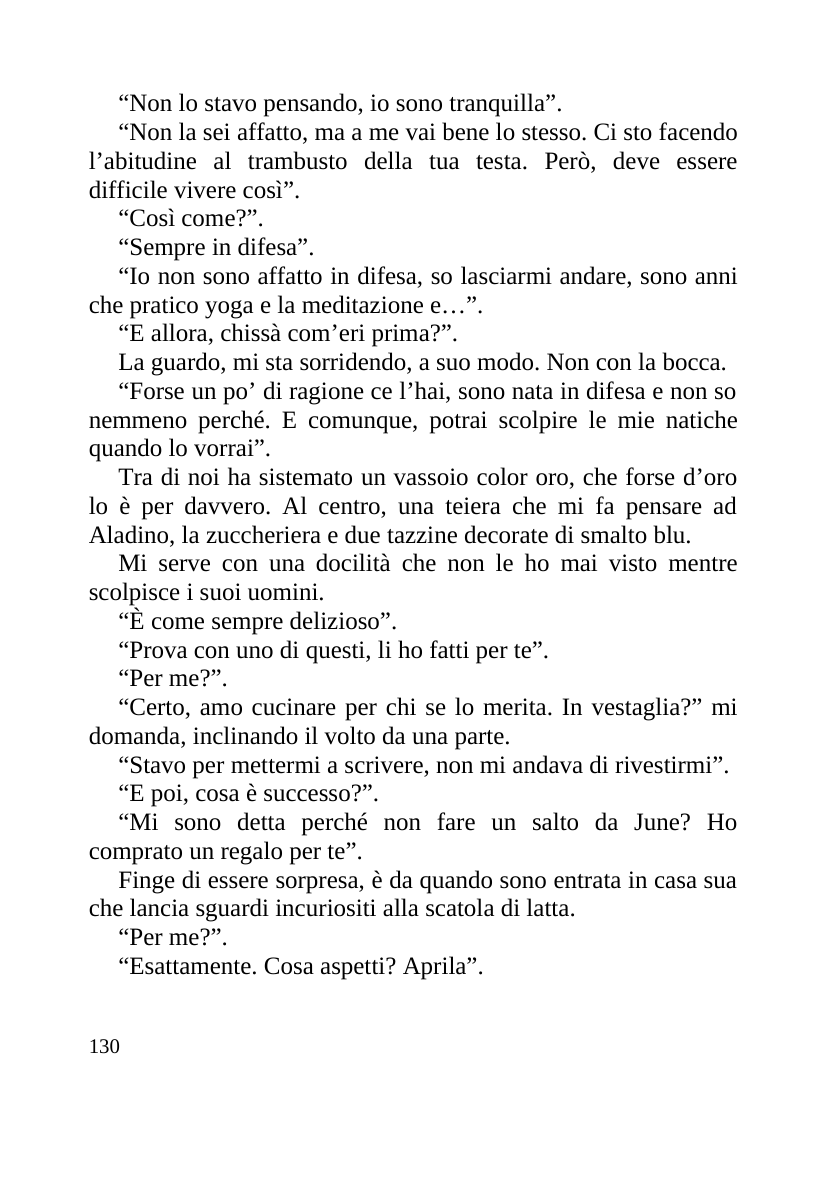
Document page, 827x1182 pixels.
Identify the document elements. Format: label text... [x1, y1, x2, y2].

text “Non lo stavo pensando, io sono tranquilla”. [88, 88, 738, 117]
text La guardo, mi sta sorridendo, a suo modo. Non con la bocca. [88, 347, 738, 376]
text “Prova con uno di questi, li ho fatti per te”. [88, 635, 738, 663]
text “E poi, cosa è successo?”. [88, 778, 738, 807]
text “è come sempre delizioso”. [88, 606, 738, 635]
text “E allora, chissà com’eri prima?”. [88, 318, 738, 347]
text “Così come?”. [88, 203, 738, 232]
text Finge di essere sorpresa, è da quando sono entrata in casa sua che lancia sguardi incuriositi alla scatola di latta. [88, 865, 738, 922]
text “Sempre in difesa”. [88, 232, 738, 261]
text Tra di noi ha sistemato un vassoio color oro, che forse d’oro lo è per davvero. Al centro, una teiera che mi fa pensare ad Aladino, la zuccheriera e due tazzine decorate di smalto blu. [88, 462, 738, 548]
text Mi serve con una docilità che non le ho mai visto mentre scolpisce i suoi uomini. [88, 548, 738, 606]
text “Per me?”. [88, 922, 738, 951]
text “Mi sono detta perché non fare un salto da June? Ho comprato un regalo per te”. [88, 807, 738, 865]
text “Esattamente. Cosa aspetti? Aprila”. [88, 951, 738, 980]
text “Per me?”. [88, 663, 738, 692]
text “Non la sei affatto, ma a me vai bene lo stesso. Ci sto facendo l’abitudine al trambusto della tua testa. Però, deve essere difficile vivere così”. [88, 117, 738, 203]
text “Certo, amo cucinare per chi se lo merita. In vestaglia?” mi domanda, inclinando il volto da una parte. [88, 692, 738, 750]
text “Stavo per mettermi a scrivere, non mi andava di rivestirmi”. [88, 750, 738, 778]
text “Forse un po’ di ragione ce l’hai, sono nata in difesa e non so nemmeno perché. E comunque, potrai scolpire le mie natiche quando lo vorrai”. [88, 376, 738, 462]
text “Io non sono affatto in difesa, so lasciarmi andare, sono anni che pratico yoga e la meditazione e…”. [88, 261, 738, 318]
